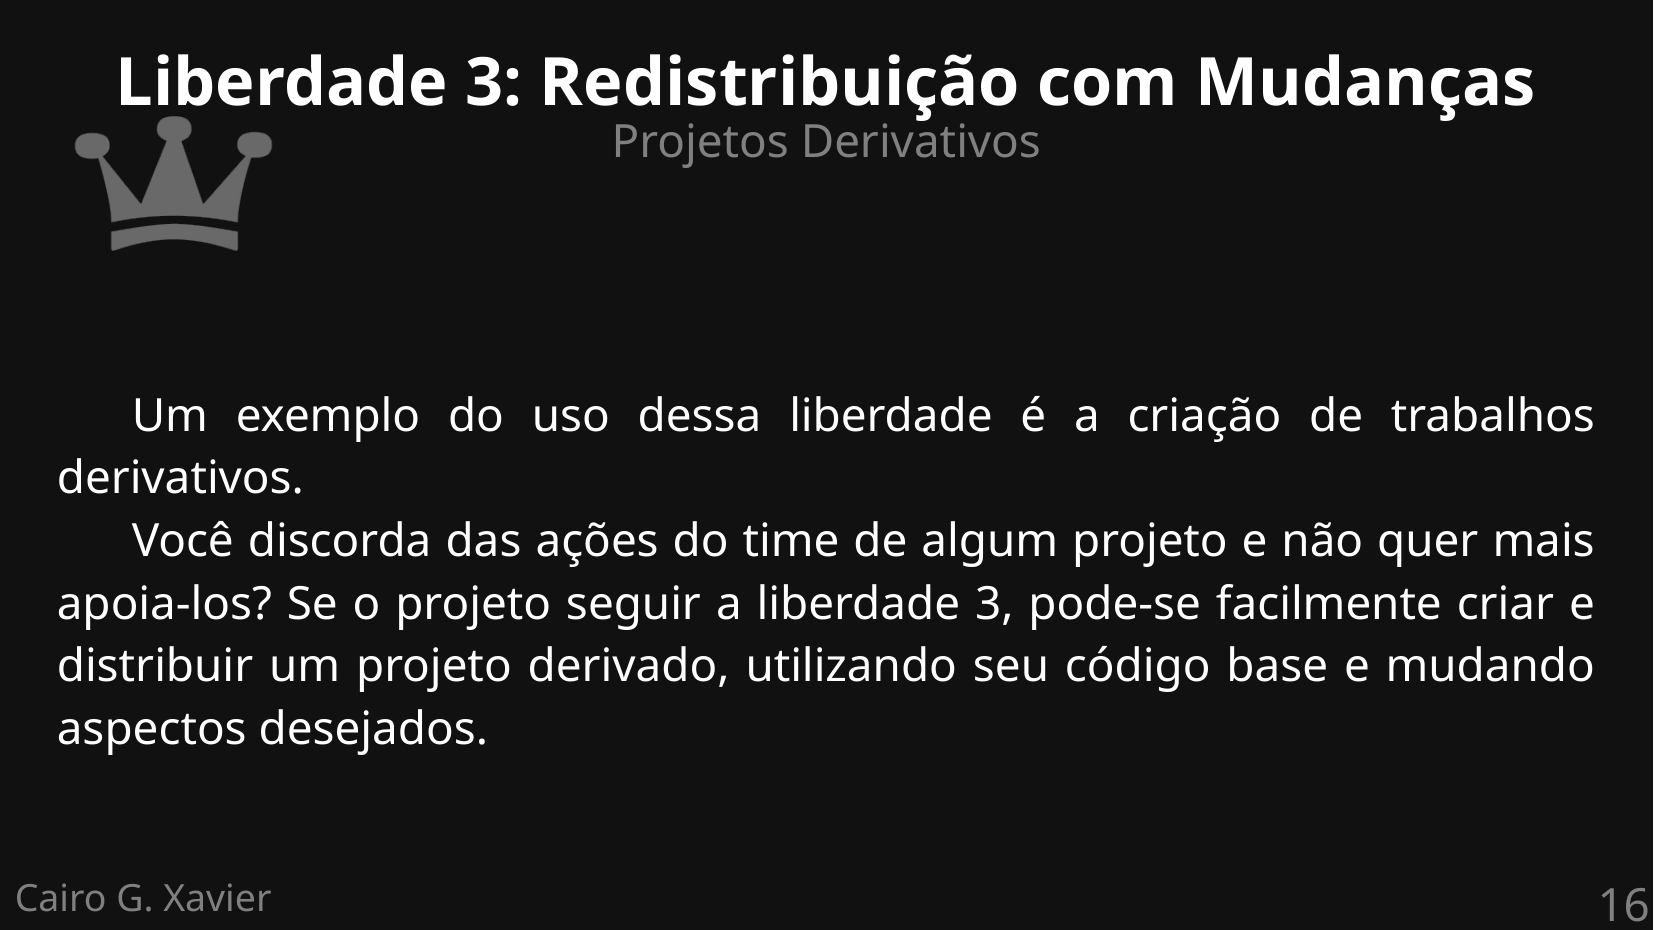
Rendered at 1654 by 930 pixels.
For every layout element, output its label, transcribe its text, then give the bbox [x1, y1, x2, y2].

picture [70, 80, 277, 287]
text_box Cairo G. Xavier [0, 867, 311, 930]
text_box Um exemplo do uso dessa liberdade é a criação de trabalhos derivativos. Você discorda das ações do time de algum projeto e não quer mais apoia-los? Se o projeto seguir a liberdade 3, pode-se facilmente criar e distribuir um projeto derivado, utilizando seu código base e mudando aspectos desejados. [42, 375, 1611, 788]
text_box Projetos Derivativos [82, 97, 1571, 182]
text_box Liberdade 3: Redistribuição com Mudanças [82, 37, 1571, 97]
text_box [1425, 865, 1651, 930]
